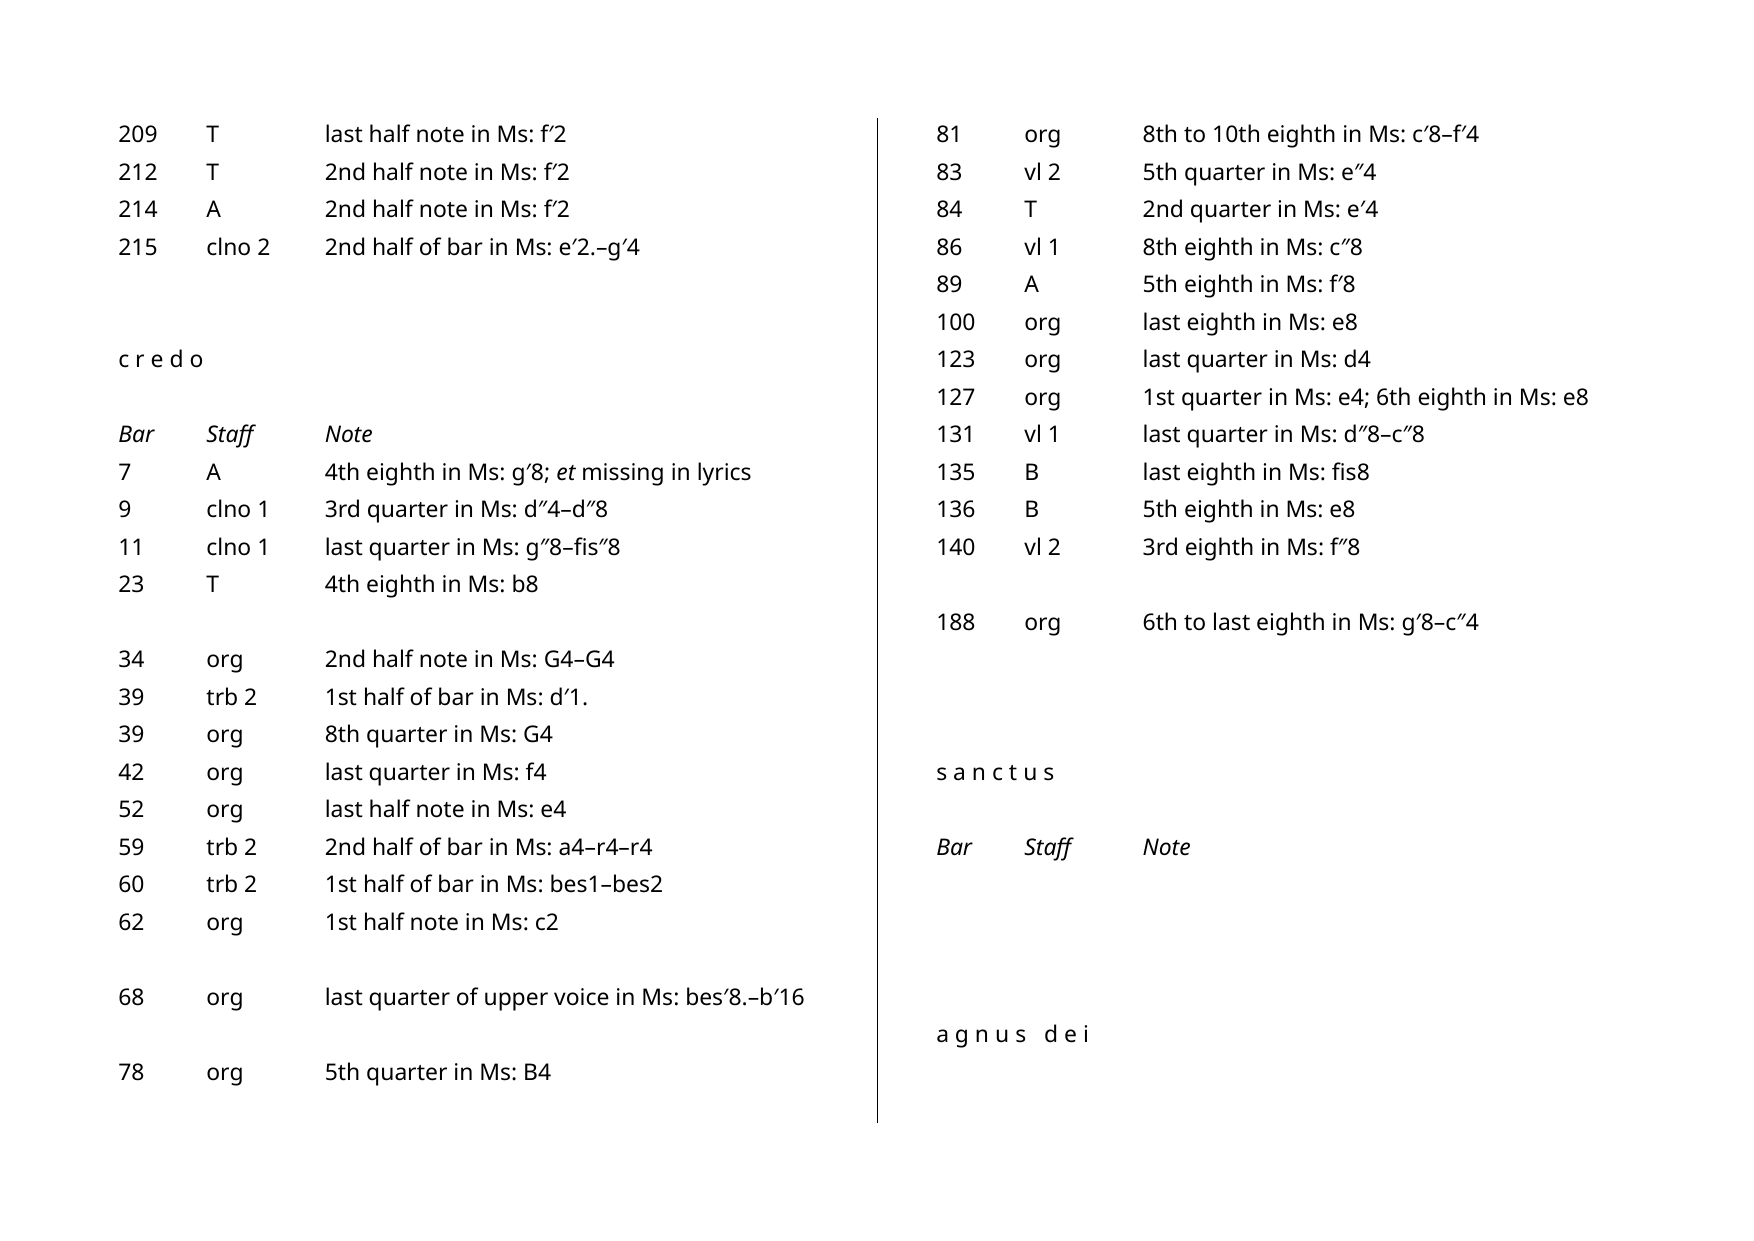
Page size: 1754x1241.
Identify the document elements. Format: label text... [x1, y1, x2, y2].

text Bar Staff Note a g n u s d e i [936, 831, 1636, 1049]
text 209 T last half note in Ms: f′2 212 T 2nd half note in Ms: f′2 214 A 2nd half note in Ms: f′2 215 clno 2 2nd half of bar in Ms: e′2.–g′4 c r e d o [118, 118, 818, 374]
text 81 org 8th to 10th eighth in Ms: c′8–f′4 83 vl 2 5th quarter in Ms: e″4 84 T 2nd quarter in Ms: e′4 86 vl 1 8th eighth in Ms: c″8 89 A 5th eighth in Ms: f′8 100 org last eighth in Ms: e8 123 org last quarter in Ms: d4 127 org 1st quarter in Ms: e4; 6th eighth in Ms: e8 131 vl 1 last quarter in Ms: d″8–c″8 135 B last eighth in Ms: fis8 136 B 5th eighth in Ms: e8 140 vl 2 3rd eighth in Ms: f″8 188 org 6th to last eighth in Ms: g′8–c″4 s a n c t u s [936, 118, 1636, 787]
text Bar Staff Note 7 A 4th eighth in Ms: g′8; et missing in lyrics 9 clno 1 3rd quarter in Ms: d″4–d″8 11 clno 1 last quarter in Ms: g″8–fis″8 23 T 4th eighth in Ms: b8 34 org 2nd half note in Ms: G4–G4 39 trb 2 1st half of bar in Ms: d′1. 39 org 8th quarter in Ms: G4 42 org last quarter in Ms: f4 52 org last half note in Ms: e4 59 trb 2 2nd half of bar in Ms: a4–r4–r4 60 trb 2 1st half of bar in Ms: bes1–bes2 62 org 1st half note in Ms: c2 68 org last quarter of upper voice in Ms: bes′8.–b′16 78 org 5th quarter in Ms: B4 [118, 418, 818, 1087]
